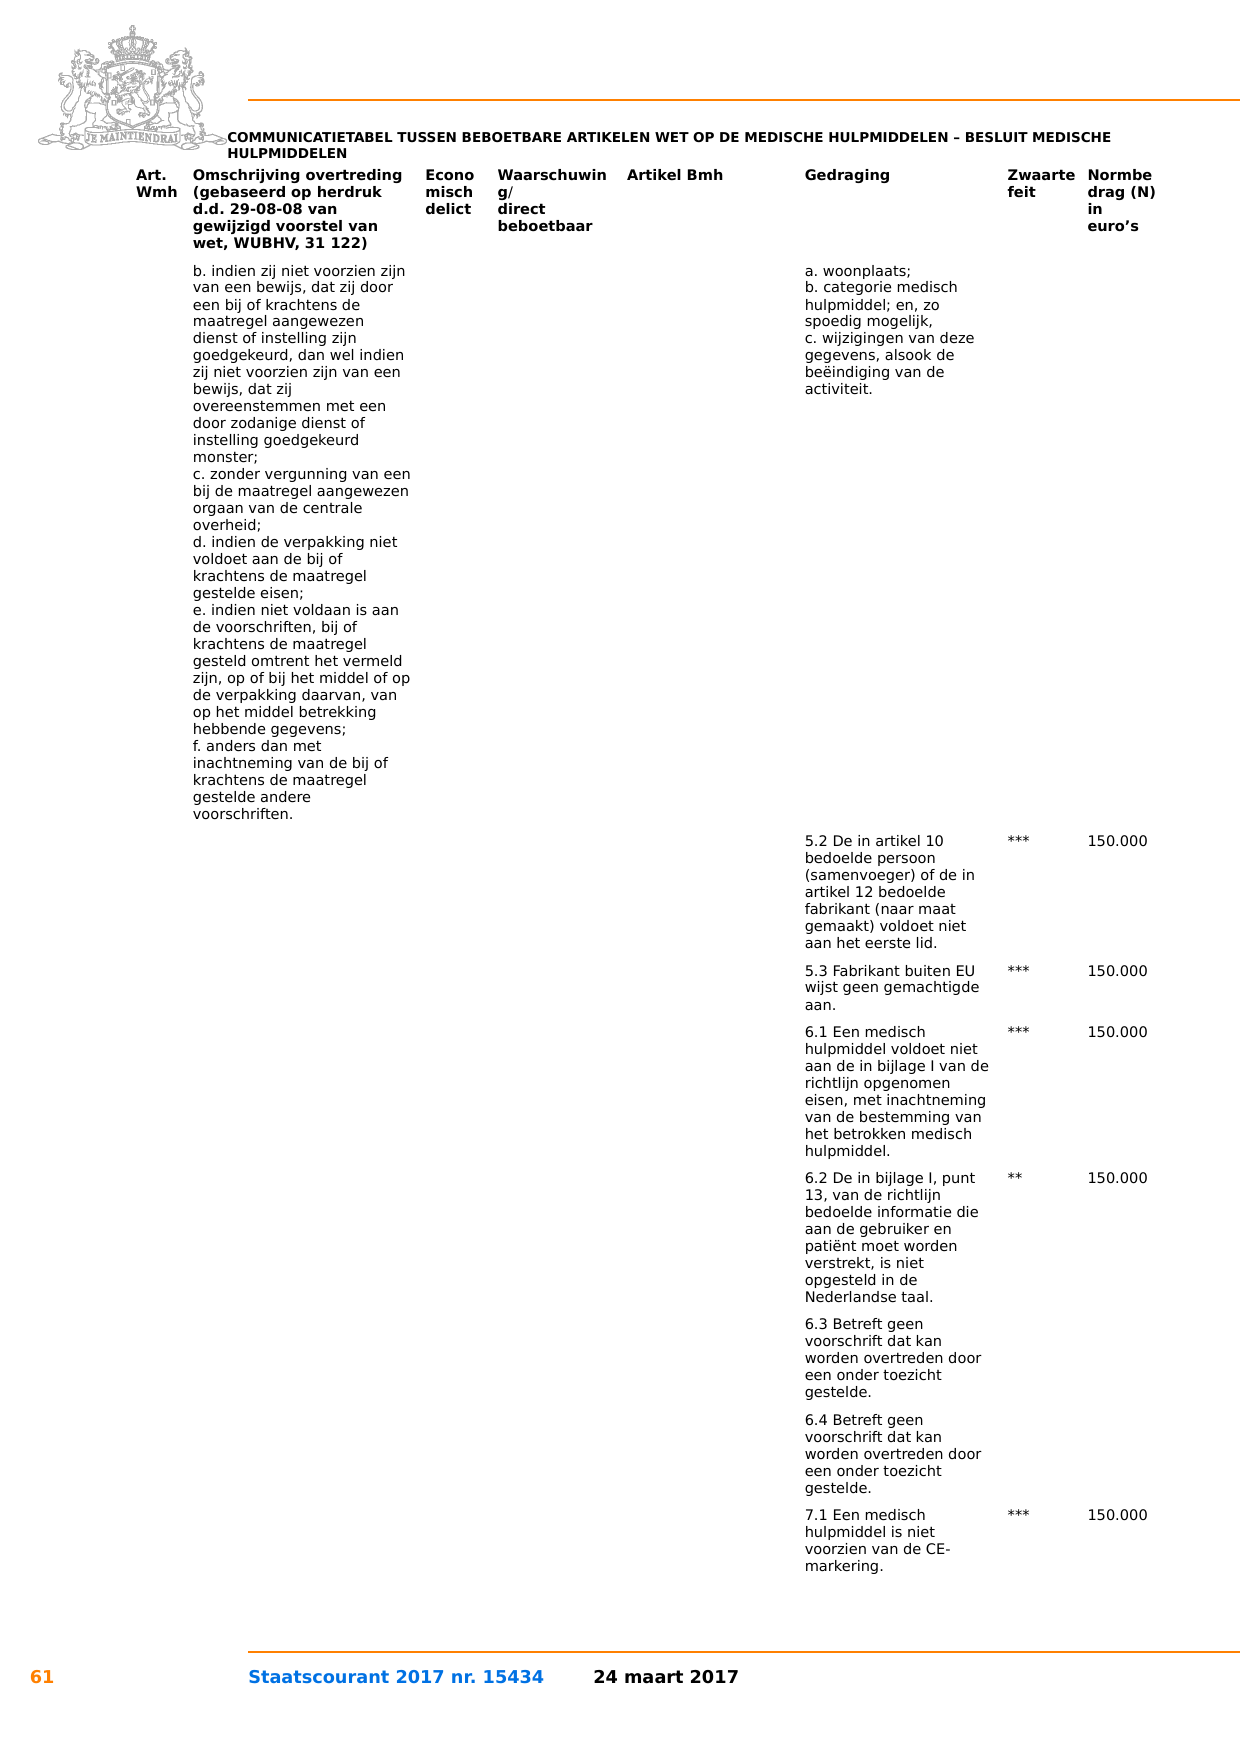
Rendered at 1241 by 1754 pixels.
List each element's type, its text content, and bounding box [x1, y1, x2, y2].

table_cell 150.000 [1082, 958, 1163, 1018]
table_cell [492, 829, 621, 957]
table_cell 5.2 De in artikel 10 bedoelde persoon (samenvoeger) of de in artikel 12 bedoelde fabrikant (naar maat gemaakt) voldoet niet aan het eerste lid. [799, 829, 1001, 957]
table_cell [492, 258, 621, 827]
table_cell Waarschuwing/ direct beboetbaar [492, 163, 621, 257]
table_cell Economisch delict [420, 163, 491, 257]
table_header COMMUNICATIETABEL TUSSEN BEBOETBARE ARTIKELEN WET OP DE MEDISCHE HULPMIDDELEN – BESLUIT MEDISCHE HULPMIDDELEN [130, 130, 1163, 161]
table_cell [187, 829, 419, 957]
table_cell [622, 958, 798, 1018]
table_cell 6.2 De in bijlage I, punt 13, van de richtlijn bedoelde informatie die aan de gebruiker en patiënt moet worden verstrekt, is niet opgesteld in de Nederlandse taal. [799, 1165, 1001, 1311]
table_cell [420, 1502, 491, 1579]
table_cell [187, 1502, 419, 1579]
table_cell 150.000 [1082, 1165, 1163, 1311]
table_cell [1082, 1312, 1163, 1406]
table_cell [622, 1502, 798, 1579]
table_cell Zwaarte feit [1002, 163, 1081, 257]
table_cell b. indien zij niet voorzien zijn van een bewijs, dat zij door een bij of krachtens de maatregel aangewezen dienst of instelling zijn goedgekeurd, dan wel indien zij niet voorzien zijn van een bewijs, dat zij overeenstemmen met een door zodanige dienst of instelling goedgekeurd monster; c. zonder vergunning van een bij de maatregel aangewezen orgaan van de centrale overheid; d. indien de verpakking niet voldoet aan de bij of krachtens de maatregel gestelde eisen; e. indien niet voldaan is aan de voorschriften, bij of krachtens de maatregel gesteld omtrent het vermeld zijn, op of bij het middel of op de verpakking daarvan, van op het middel betrekking hebbende gegevens; f. anders dan met inachtneming van de bij of krachtens de maatregel gestelde andere voorschriften. [187, 258, 419, 827]
table_cell 150.000 [1082, 829, 1163, 957]
table_cell *** [1002, 1502, 1081, 1579]
table_cell [420, 1407, 491, 1501]
table_cell [131, 1165, 186, 1311]
table_cell [131, 1407, 186, 1501]
table_cell [1002, 1312, 1081, 1406]
table_cell Omschrijving overtreding (gebaseerd op herdruk d.d. 29-08-08 van gewijzigd voorstel van wet, WUBHV, 31 122) [187, 163, 419, 257]
table_cell [492, 1019, 621, 1164]
table_cell [187, 958, 419, 1018]
table_cell 150.000 [1082, 1502, 1163, 1579]
table_cell [1082, 258, 1163, 827]
table_cell [492, 1502, 621, 1579]
table_cell [492, 958, 621, 1018]
table_cell [492, 1312, 621, 1406]
table_cell [492, 1165, 621, 1311]
table_cell [622, 258, 798, 827]
table_cell 6.3 Betreft geen voorschrift dat kan worden overtreden door een onder toezicht gestelde. [799, 1312, 1001, 1406]
table_cell [131, 958, 186, 1018]
table_cell 7.1 Een medisch hulpmiddel is niet voorzien van de CE-markering. [799, 1502, 1001, 1579]
table_cell [1002, 258, 1081, 827]
table_cell [420, 829, 491, 957]
table_cell Gedraging [799, 163, 1001, 257]
table_cell [131, 1502, 186, 1579]
table_cell Artikel Bmh [622, 163, 798, 257]
table_cell [622, 829, 798, 957]
table_cell *** [1002, 1019, 1081, 1164]
picture [38, 25, 227, 150]
table_cell [187, 1407, 419, 1501]
table_cell [1002, 1407, 1081, 1501]
table_cell [131, 829, 186, 957]
table_cell [420, 1165, 491, 1311]
table_cell 6.1 Een medisch hulpmiddel voldoet niet aan de in bijlage I van de richtlijn opgenomen eisen, met inachtneming van de bestemming van het betrokken medisch hulpmiddel. [799, 1019, 1001, 1164]
table_cell [131, 258, 186, 827]
table_cell 6.4 Betreft geen voorschrift dat kan worden overtreden door een onder toezicht gestelde. [799, 1407, 1001, 1501]
table_cell Normbedrag (N) in euro’s [1082, 163, 1163, 257]
table_cell *** [1002, 829, 1081, 957]
table_cell [492, 1407, 621, 1501]
table_cell Art. Wmh [131, 163, 186, 257]
table_cell [420, 1312, 491, 1406]
table_cell 150.000 [1082, 1019, 1163, 1164]
table_cell 5.3 Fabrikant buiten EU wijst geen gemachtigde aan. [799, 958, 1001, 1018]
table_cell [420, 258, 491, 827]
table_cell [187, 1312, 419, 1406]
table_cell [187, 1165, 419, 1311]
table_cell [622, 1312, 798, 1406]
table_cell a. woonplaats; b. categorie medisch hulpmiddel; en, zo spoedig mogelijk, c. wijzigingen van deze gegevens, alsook de beëindiging van de activiteit. [799, 258, 1001, 827]
table_cell [131, 1019, 186, 1164]
table_cell *** [1002, 958, 1081, 1018]
table_cell [131, 1312, 186, 1406]
table_cell [420, 958, 491, 1018]
table_cell [622, 1165, 798, 1311]
table_cell [622, 1019, 798, 1164]
table_cell [187, 1019, 419, 1164]
table_cell [420, 1019, 491, 1164]
table_cell [622, 1407, 798, 1501]
table_cell [1082, 1407, 1163, 1501]
table_cell ** [1002, 1165, 1081, 1311]
